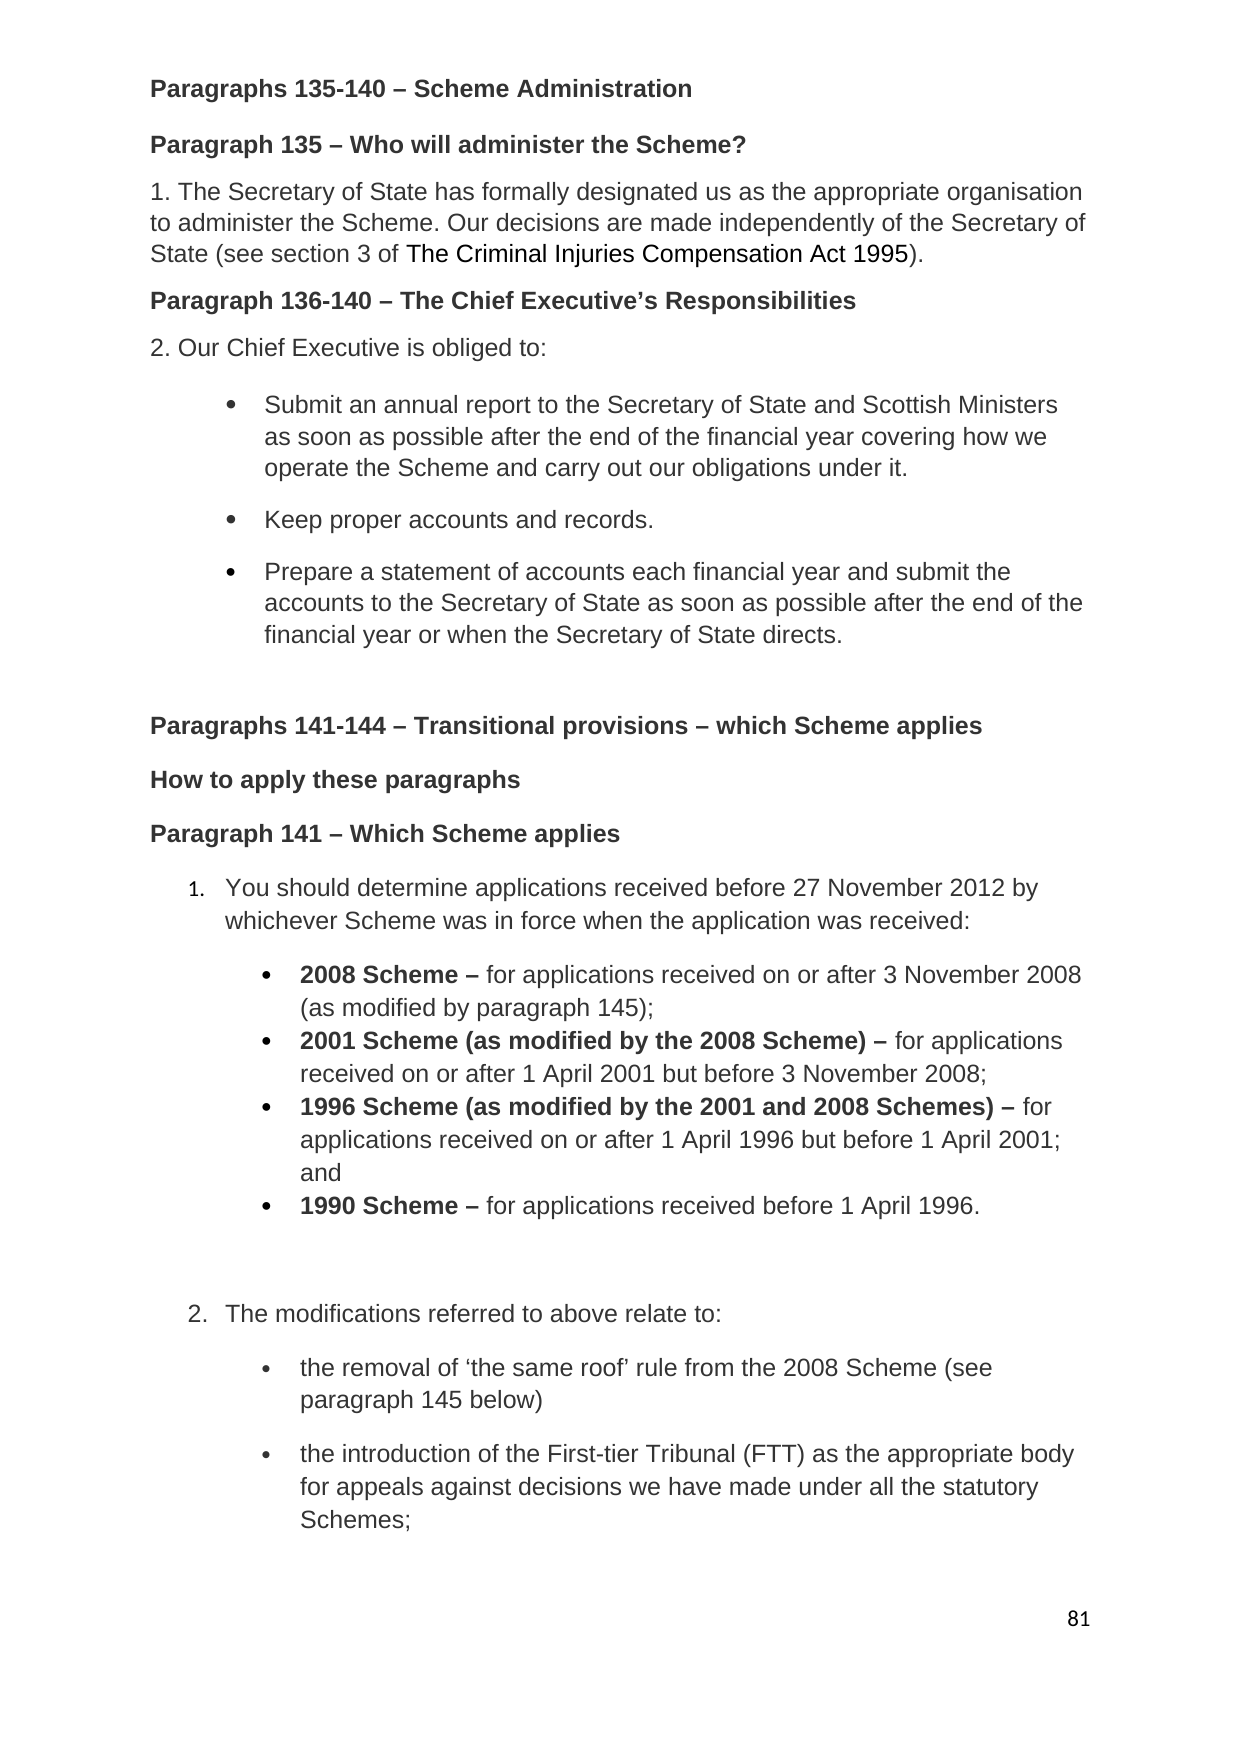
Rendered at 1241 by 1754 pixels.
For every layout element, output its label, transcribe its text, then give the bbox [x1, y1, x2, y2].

text 1. The Secretary of State has formally designated us as the appropriate organisation to administer the Scheme. Our decisions are made independently of the Secretary of State (see section 3 of The Criminal Injuries Compensation Act 1995). [150, 174, 1090, 268]
list Keep proper accounts and records. [227, 503, 1090, 534]
text Paragraph 141 – Which Scheme applies [150, 819, 1090, 847]
list the introduction of the First-tier Tribunal (FTT) as the appropriate body for appeals against decisions we have made under all the statutory Schemes; [262, 1439, 1090, 1534]
text Paragraphs 141-144 – Transitional provisions – which Scheme applies [150, 711, 1090, 740]
list 2008 Scheme – for applications received on or after 3 November 2008 (as modified by paragraph 145); [262, 960, 1090, 1022]
text Paragraph 136-140 – The Chief Executive’s Responsibilities [150, 284, 1090, 315]
list Submit an annual report to the Secretary of State and Scottish Ministers as soon as possible after the end of the financial year covering how we operate the Scheme and carry out our obligations under it. [227, 388, 1090, 482]
list The modifications referred to above relate to: [187, 1299, 1090, 1327]
text Paragraph 135 – Who will administer the Scheme? [150, 128, 1090, 159]
list Prepare a statement of accounts each financial year and submit the accounts to the Secretary of State as soon as possible after the end of the financial year or when the Secretary of State directs. [227, 555, 1090, 648]
text 2. Our Chief Executive is obliged to: [150, 331, 1090, 362]
list 1990 Scheme – for applications received before 1 April 1996. [262, 1191, 1090, 1220]
list 1996 Scheme (as modified by the 2001 and 2008 Schemes) – for applications received on or after 1 April 1996 but before 1 April 2001; and [262, 1092, 1090, 1187]
list 2001 Scheme (as modified by the 2008 Scheme) – for applications received on or after 1 April 2001 but before 3 November 2008; [262, 1026, 1090, 1088]
list You should determine applications received before 27 November 2012 by whichever Scheme was in force when the application was received: [187, 872, 1090, 935]
list the removal of ‘the same roof’ rule from the 2008 Scheme (see paragraph 145 below) [262, 1352, 1090, 1414]
text Paragraphs 135-140 – Scheme Administration [150, 74, 1090, 102]
text How to apply these paragraphs [150, 765, 1090, 793]
